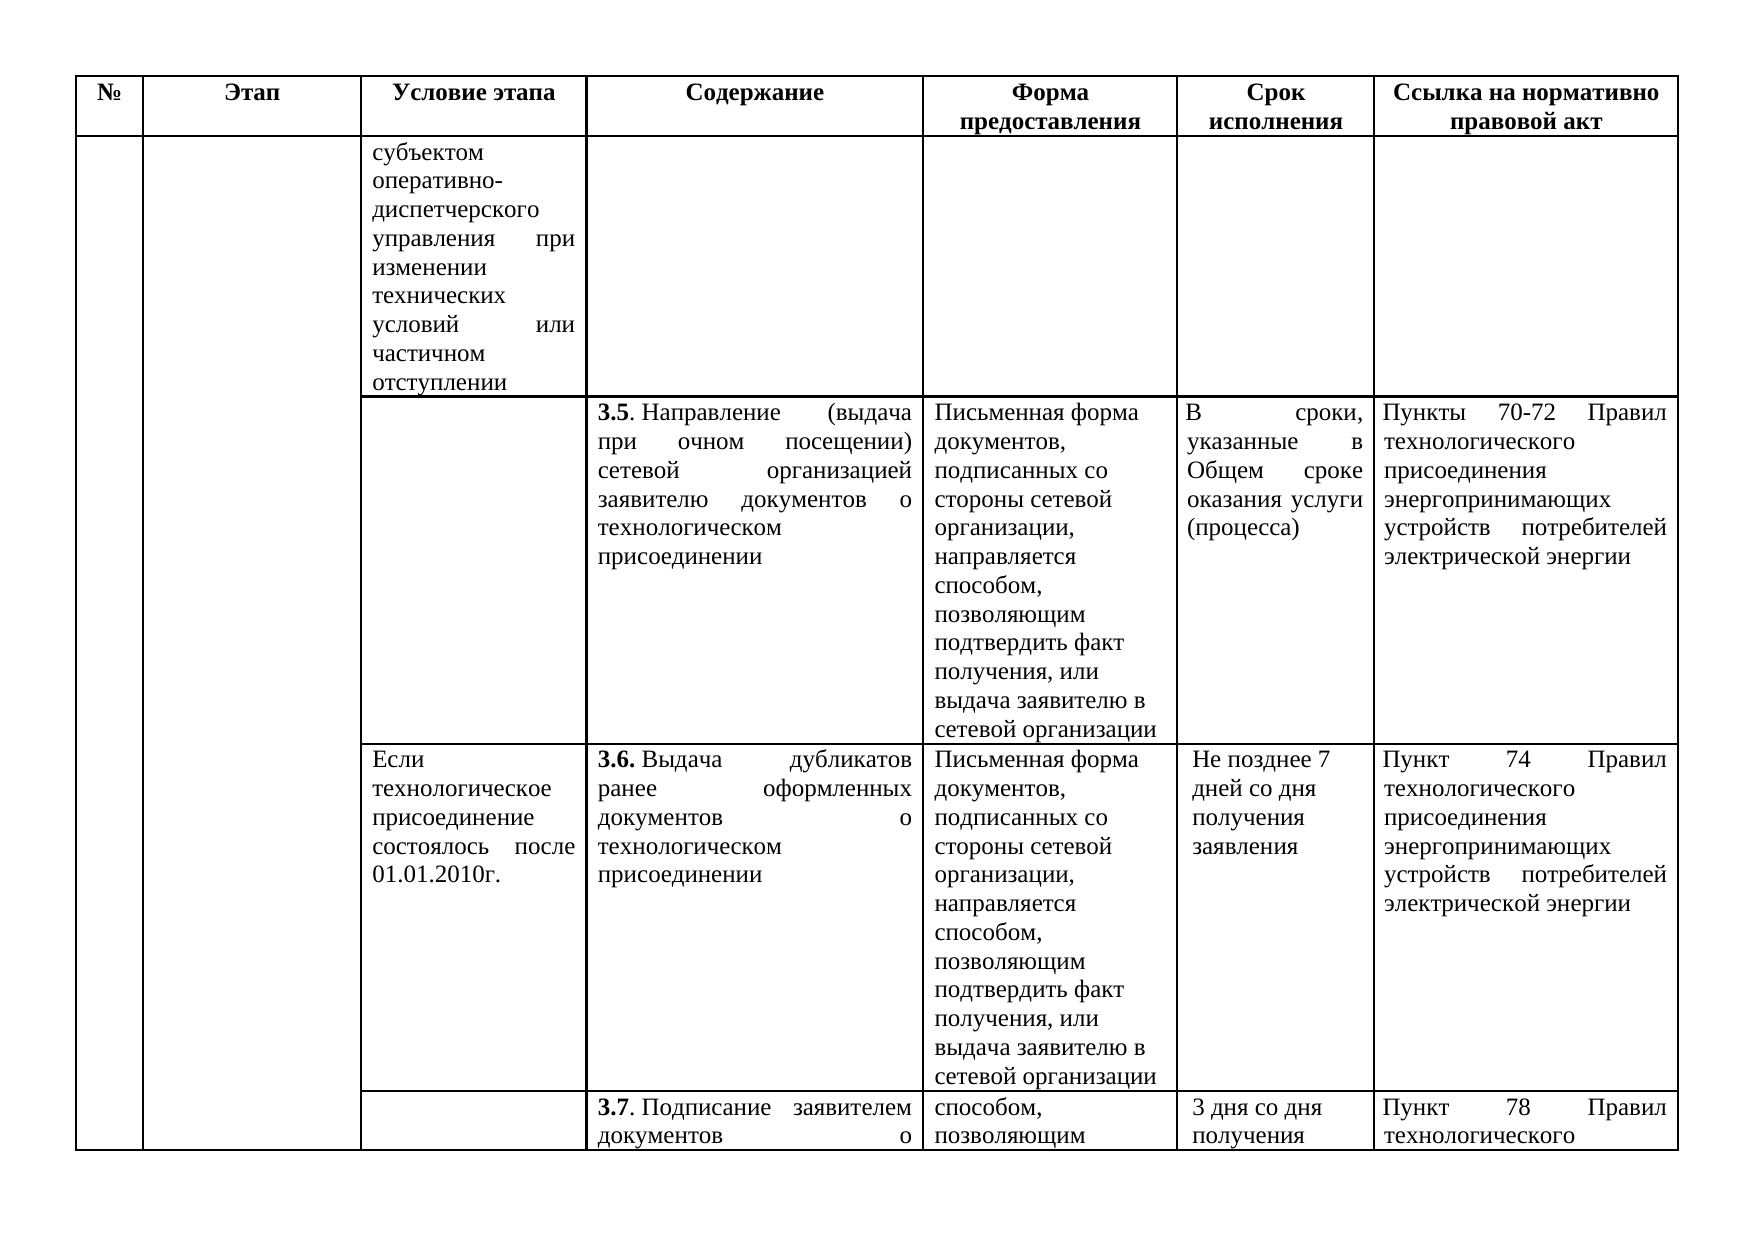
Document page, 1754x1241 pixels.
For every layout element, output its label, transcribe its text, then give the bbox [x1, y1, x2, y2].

table_cell Письменная форма документов, подписанных со стороны сетевой организации, направляется способом, позволяющим подтвердить факт получения, или выдача заявителю в сетевой организации [924, 398, 1176, 742]
table_header Содержание [588, 77, 922, 134]
table_cell Не позднее 7 дней со дня получения заявления [1178, 745, 1373, 1089]
table_cell Пункты 70-72 Правил технологического присоединения энергопринимающих устройств потребителей электрической энергии [1375, 398, 1677, 742]
table_cell [1375, 137, 1677, 395]
table_cell [362, 1092, 585, 1149]
table_header Форма предоставления [924, 77, 1176, 134]
table_cell 3.5. Направление (выдача при очном посещении) сетевой организацией заявителю документов о технологическом присоединении [588, 398, 922, 742]
table_cell [1178, 137, 1373, 395]
table_cell Пункт 78 Правил технологического [1375, 1092, 1677, 1149]
table_cell 3.6. Выдача дубликатов ранее оформленных документов о технологическом присоединении [588, 745, 922, 1089]
table_cell субъектом оперативно-диспетчерского управления при изменении технических условий или частичном отступлении [362, 137, 585, 395]
table_cell 3 дня со дня получения [1178, 1092, 1373, 1149]
table_cell способом, позволяющим [924, 1092, 1176, 1149]
table_header Этап [144, 77, 360, 134]
table_cell [77, 137, 142, 1149]
table_cell Если технологическое присоединение состоялось после 01.01.2010г. [362, 745, 585, 1089]
table_header Срок исполнения [1178, 77, 1373, 134]
table_header Ссылка на нормативно правовой акт [1375, 77, 1677, 134]
table_cell [924, 137, 1176, 395]
table_cell В сроки, указанные в Общем сроке оказания услуги (процесса) [1178, 398, 1373, 742]
table_header Условие этапа [362, 77, 585, 134]
table_header № [77, 77, 142, 134]
table_cell Письменная форма документов, подписанных со стороны сетевой организации, направляется способом, позволяющим подтвердить факт получения, или выдача заявителю в сетевой организации [924, 745, 1176, 1089]
table_cell [362, 398, 585, 742]
table_cell Пункт 74 Правил технологического присоединения энергопринимающих устройств потребителей электрической энергии [1375, 745, 1677, 1089]
table_cell 3.7. Подписание заявителем документов о [588, 1092, 922, 1149]
table_cell [144, 137, 360, 1149]
table_cell [588, 137, 922, 395]
